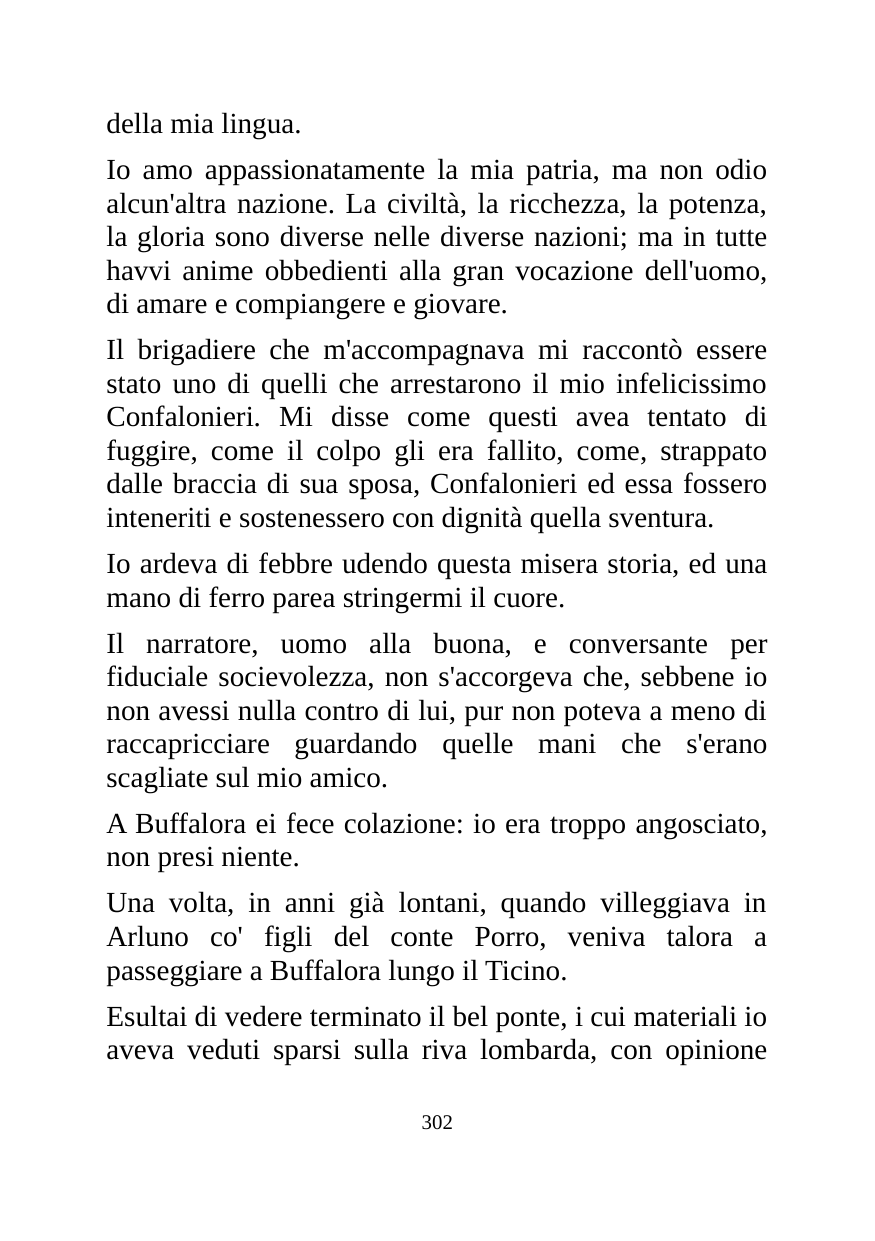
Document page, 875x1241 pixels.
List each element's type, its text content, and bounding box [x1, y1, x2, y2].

text Il narratore, uomo alla buona, e conversante per fiduciale socievolezza, non s'accorgeva che, sebbene io non avessi nulla contro di lui, pur non poteva a meno di raccapricciare guardando quelle mani che s'erano scagliate sul mio amico. [106, 626, 768, 793]
text Esultai di vedere terminato il bel ponte, i cui materiali io aveva veduti sparsi sulla riva lombarda, con opinione [106, 999, 768, 1066]
text Una volta, in anni già lontani, quando villeggiava in Arluno co' figli del conte Porro, veniva talora a passeggiare a Buffalora lungo il Ticino. [106, 886, 768, 986]
text A Buffalora ei fece colazione: io era troppo angosciato, non presi niente. [106, 806, 768, 873]
text Io ardeva di febbre udendo questa misera storia, ed una mano di ferro parea stringermi il cuore. [106, 546, 768, 613]
text della mia lingua. [106, 106, 768, 140]
text Il brigadiere che m'accompagnava mi raccontò essere stato uno di quelli che arrestarono il mio infelicissimo Confalonieri. Mi disse come questi avea tentato di fuggire, come il colpo gli era fallito, come, strappato dalle braccia di sua sposa, Confalonieri ed essa fossero inteneriti e sostenessero con dignità quella sventura. [106, 332, 768, 534]
text Io amo appassionatamente la mia patria, ma non odio alcun'altra nazione. La civiltà, la ricchezza, la potenza, la gloria sono diverse nelle diverse nazioni; ma in tutte havvi anime obbedienti alla gran vocazione dell'uomo, di amare e compiangere e giovare. [106, 152, 768, 320]
